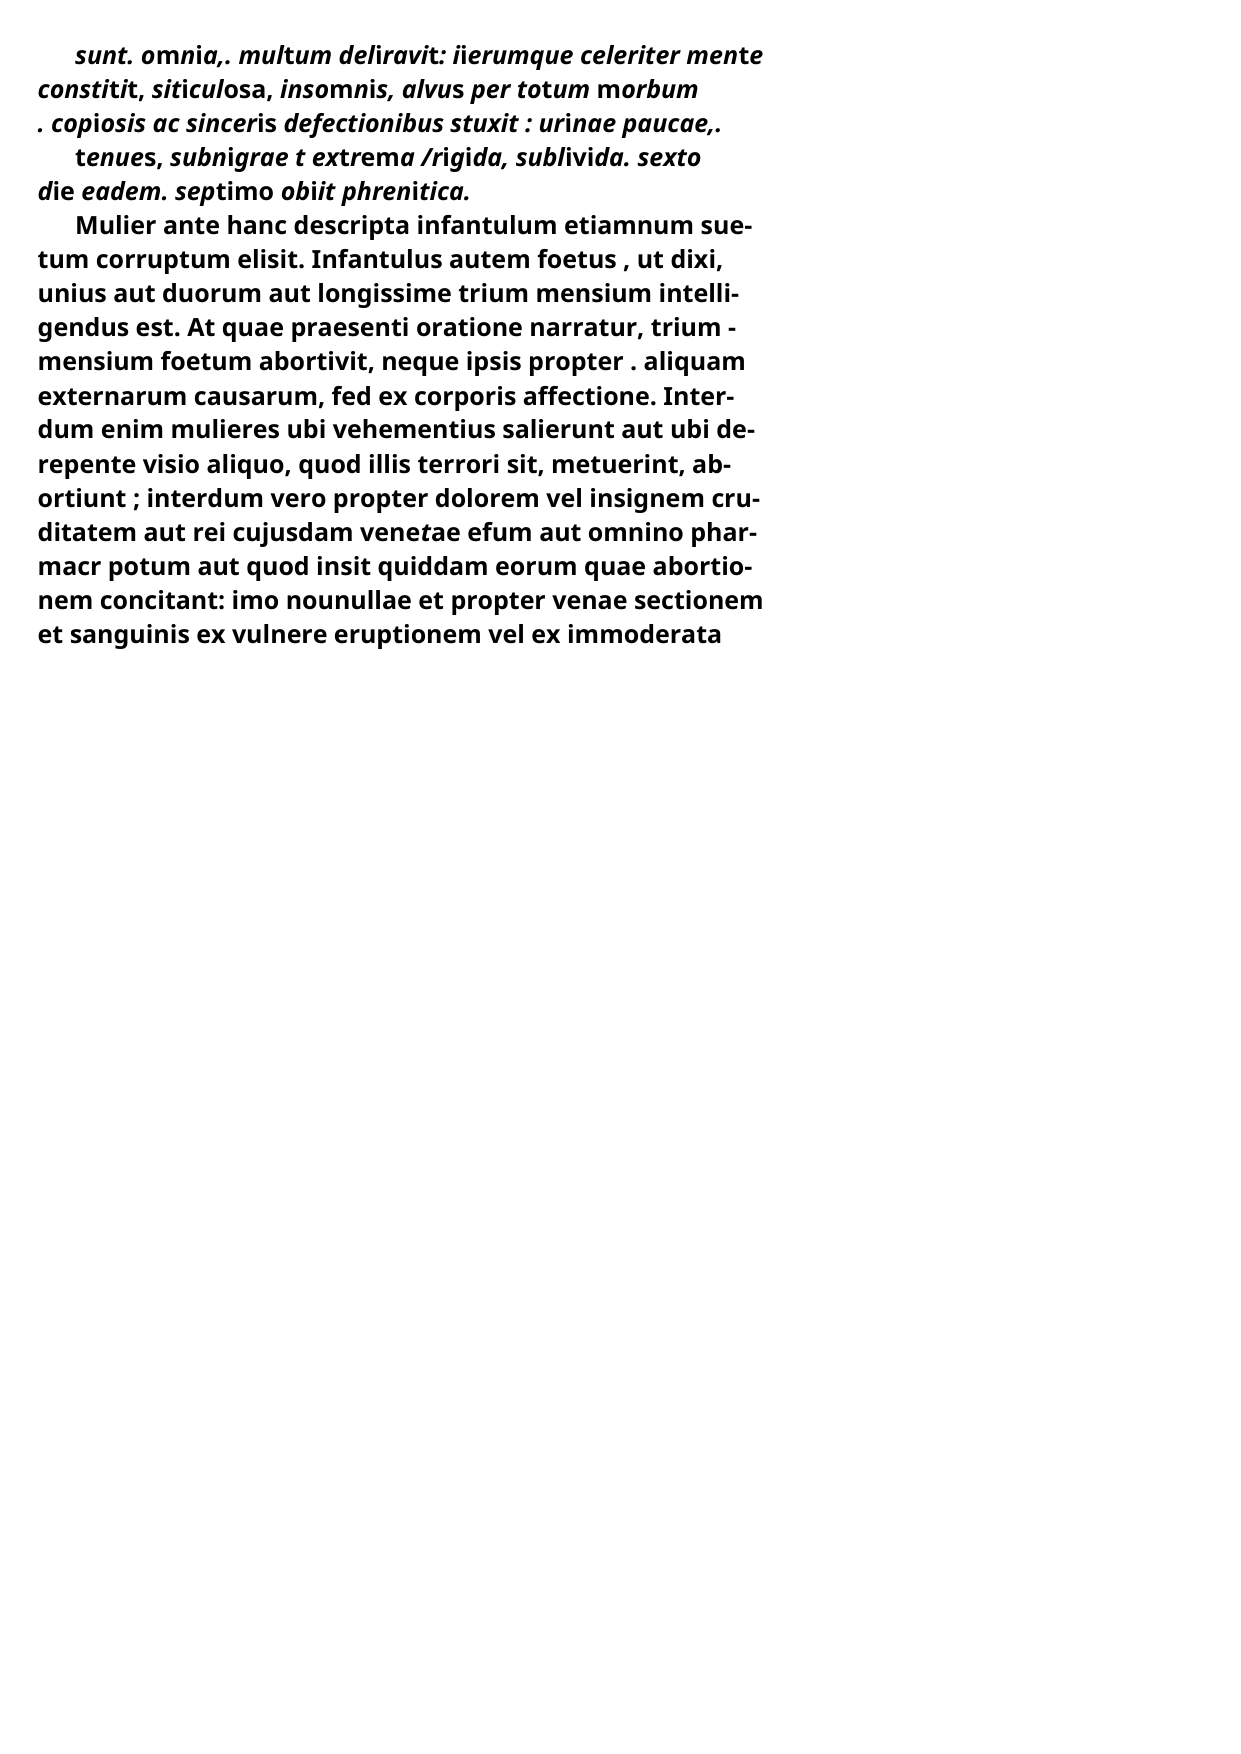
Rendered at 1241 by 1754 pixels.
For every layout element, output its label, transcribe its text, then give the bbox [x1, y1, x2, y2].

text tenues, subnigrae t extrema /rigida, sublivida. sexto die eadem. septimo obiit phrenitica. [37, 140, 1203, 208]
text Mulier ante hanc descripta infantulum etiamnum sue- tum corruptum elisit. Infantulus autem foetus , ut dixi, unius aut duorum aut longissime trium mensium intelli- gendus est. At quae praesenti oratione narratur, trium - mensium foetum abortivit, neque ipsis propter . aliquam externarum causarum, fed ex corporis affectione. Inter- dum enim mulieres ubi vehementius salierunt aut ubi de- repente visio aliquo, quod illis terrori sit, metuerint, ab- ortiunt ; interdum vero propter dolorem vel insignem cru- ditatem aut rei cujusdam venetae efum aut omnino phar- macr potum aut quod insit quiddam eorum quae abortio- nem concitant: imo nounullae et propter venae sectionem et sanguinis ex vulnere eruptionem vel ex immoderata [37, 208, 1203, 651]
text sunt. omnia,. multum deliravit: iierumque celeriter mente constitit, siticulosa, insomnis, alvus per totum morbum . copiosis ac sinceris defectionibus stuxit : urinae paucae,. [37, 37, 1203, 140]
